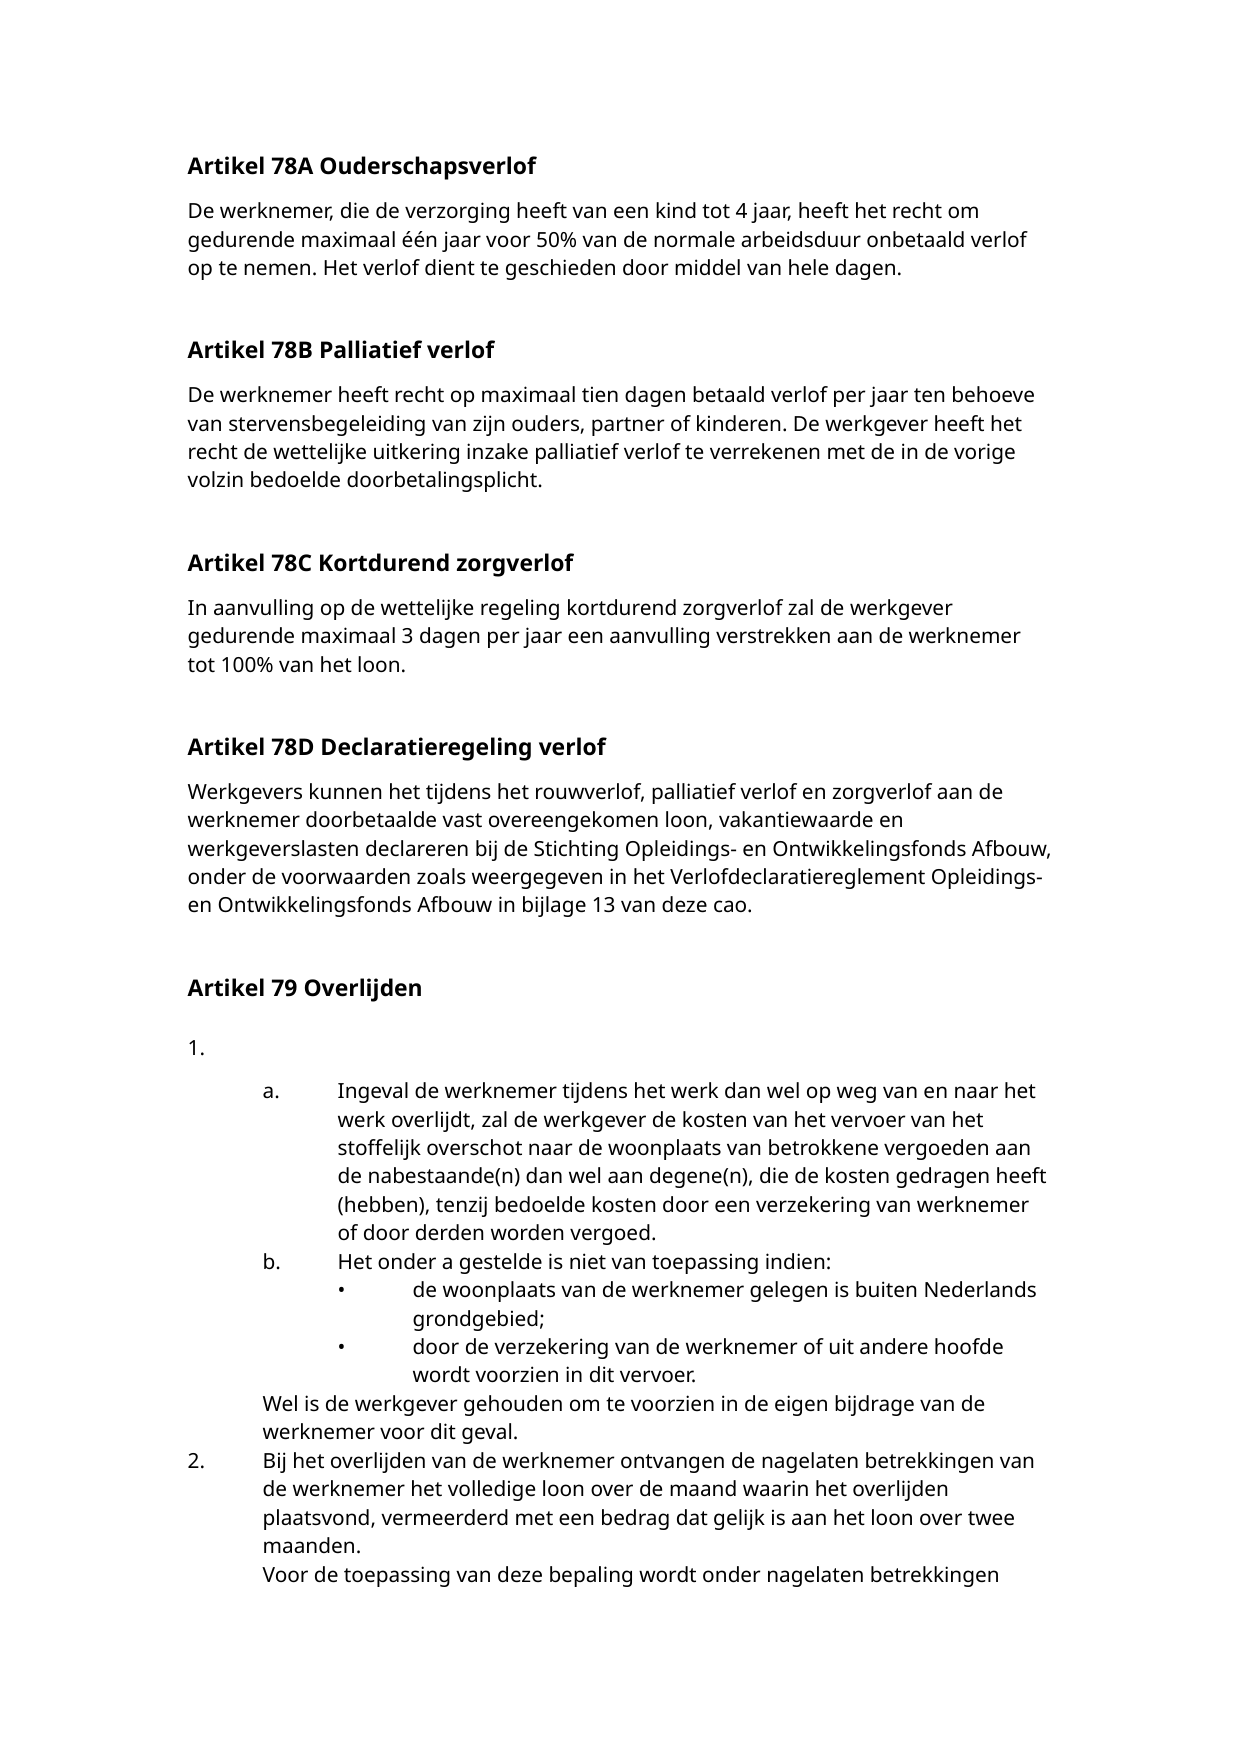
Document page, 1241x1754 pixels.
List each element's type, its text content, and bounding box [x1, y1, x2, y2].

text De werknemer, die de verzorging heeft van een kind tot 4 jaar, heeft het recht om gedurende maximaal één jaar voor 50% van de normale arbeidsduur onbetaald verlof op te nemen. Het verlof dient te geschieden door middel van hele dagen. [187, 196, 1053, 282]
list door de verzekering van de werknemer of uit andere hoofde wordt voorzien in dit vervoer. [337, 1332, 1053, 1389]
text De werknemer heeft recht op maximaal tien dagen betaald verlof per jaar ten behoeve van stervensbegeleiding van zijn ouders, partner of kinderen. De werkgever heeft het recht de wettelijke uitkering inzake palliatief verlof te verrekenen met de in de vorige volzin bedoelde doorbetalingsplicht. [187, 380, 1053, 494]
subtitle Artikel 79 Overlijden [187, 972, 1053, 1003]
subtitle Artikel 78A Ouderschapsverlof [187, 150, 1053, 181]
list Wel is de werkgever gehouden om te voorzien in de eigen bijdrage van de werknemer voor dit geval. [187, 1389, 1053, 1446]
text Werkgevers kunnen het tijdens het rouwverlof, palliatief verlof en zorgverlof aan de werknemer doorbetaalde vast overeengekomen loon, vakantiewaarde en werkgeverslasten declareren bij de Stichting Opleidings- en Ontwikkelingsfonds Afbouw, onder de voorwaarden zoals weergegeven in het Verlofdeclaratiereglement Opleidings- en Ontwikkelingsfonds Afbouw in bijlage 13 van deze cao. [187, 777, 1053, 919]
list Ingeval de werknemer tijdens het werk dan wel op weg van en naar het werk overlijdt, zal de werkgever de kosten van het vervoer van het stoffelijk overschot naar de woonplaats van betrokkene vergoeden aan de nabestaande(n) dan wel aan degene(n), die de kosten gedragen heeft (hebben), tenzij bedoelde kosten door een verzekering van werknemer of door derden worden vergoed. [262, 1076, 1053, 1247]
list de woonplaats van de werknemer gelegen is buiten Nederlands grondgebied; [337, 1275, 1053, 1332]
list Voor de toepassing van deze bepaling wordt onder nagelaten betrekkingen [187, 1560, 1053, 1588]
list Het onder a gestelde is niet van toepassing indien: [262, 1247, 1053, 1275]
subtitle Artikel 78D Declaratieregeling verlof [187, 731, 1053, 762]
list Bij het overlijden van de werknemer ontvangen de nagelaten betrekkingen van de werknemer het volledige loon over de maand waarin het overlijden plaatsvond, vermeerderd met een bedrag dat gelijk is aan het loon over twee maanden. [187, 1446, 1053, 1560]
subtitle Artikel 78C Kortdurend zorgverlof [187, 547, 1053, 578]
subtitle Artikel 78B Palliatief verlof [187, 334, 1053, 365]
text In aanvulling op de wettelijke regeling kortdurend zorgverlof zal de werkgever gedurende maximaal 3 dagen per jaar een aanvulling verstrekken aan de werknemer tot 100% van het loon. [187, 593, 1053, 678]
